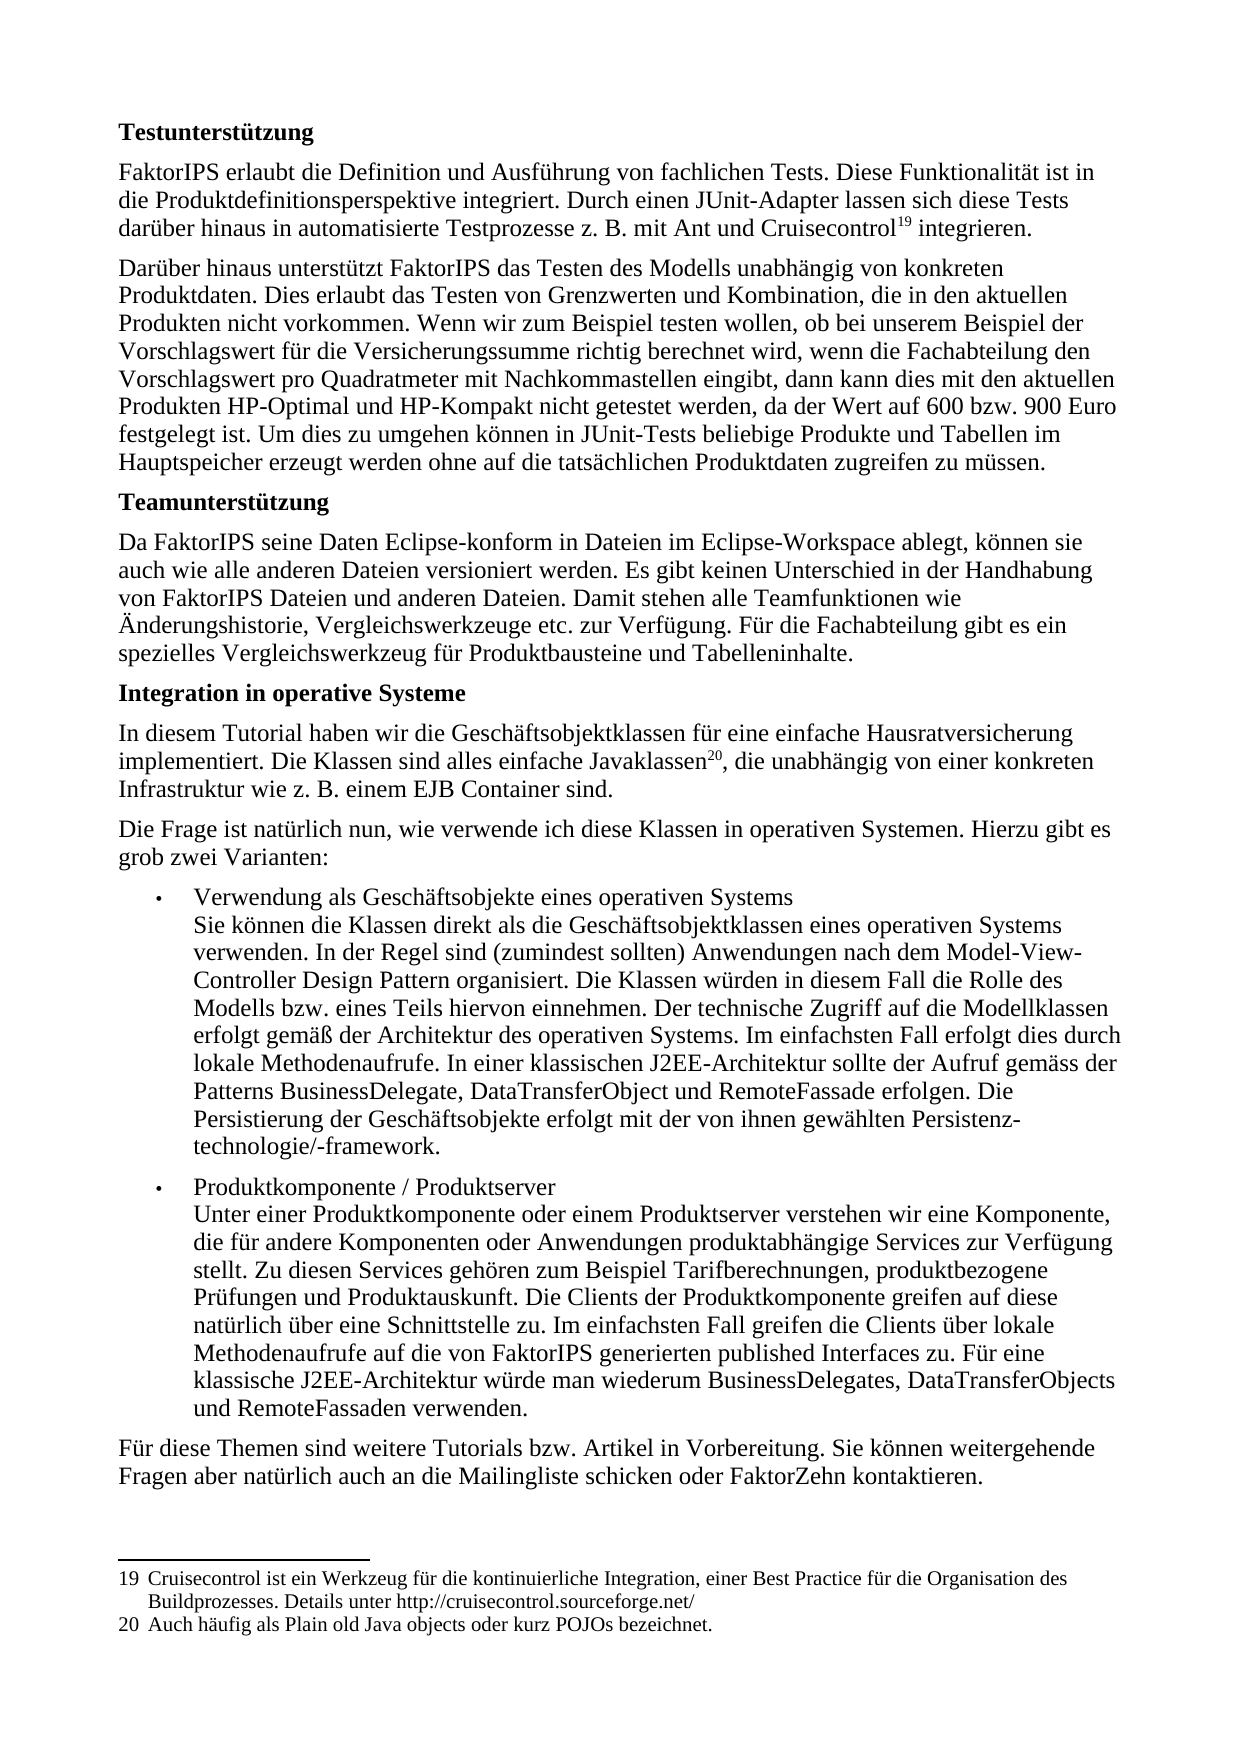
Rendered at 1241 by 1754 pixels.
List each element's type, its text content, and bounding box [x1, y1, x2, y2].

text Auch häufig als Plain old Java objects oder kurz POJOs bezeichnet. [118, 1613, 1122, 1636]
text Testunterstützung [118, 118, 1122, 146]
text Integration in operative Systeme [118, 679, 1122, 707]
text Für diese Themen sind weitere Tutorials bzw. Artikel in Vorbereitung. Sie können weitergehende Fragen aber natürlich auch an die Mailingliste schicken oder FaktorZehn kontaktieren. [118, 1434, 1122, 1490]
list Produktkomponente / Produktserver Unter einer Produktkomponente oder einem Produktserver verstehen wir eine Komponente, die für andere Komponenten oder Anwendungen produktabhängige Services zur Verfügung stellt. Zu diesen Services gehören zum Beispiel Tarifberechnungen, produktbezogene Prüfungen und Produktauskunft. Die Clients der Produktkomponente greifen auf diese natürlich über eine Schnittstelle zu. Im einfachsten Fall greifen die Clients über lokale Methodenaufrufe auf die von FaktorIPS generierten published Interfaces zu. Für eine klassische J2EE-Architektur würde man wiederum BusinessDelegates, DataTransferObjects und RemoteFassaden verwenden. [156, 1173, 1122, 1422]
text In diesem Tutorial haben wir die Geschäftsobjektklassen für eine einfache Hausratversicherung implementiert. Die Klassen sind alles einfache Javaklassen, die unabhängig von einer konkreten Infrastruktur wie z. B. einem EJB Container sind. [118, 719, 1122, 803]
text Da FaktorIPS seine Daten Eclipse-konform in Dateien im Eclipse-Workspace ablegt, können sie auch wie alle anderen Dateien versioniert werden. Es gibt keinen Unterschied in der Handhabung von FaktorIPS Dateien und anderen Dateien. Damit stehen alle Teamfunktionen wie Änderungshistorie, Vergleichswerkzeuge etc. zur Verfügung. Für die Fachabteilung gibt es ein spezielles Vergleichswerkzeug für Produktbausteine und Tabelleninhalte. [118, 528, 1122, 667]
text FaktorIPS erlaubt die Definition und Ausführung von fachlichen Tests. Diese Funktionalität ist in die Produktdefinitionsperspektive integriert. Durch einen JUnit-Adapter lassen sich diese Tests darüber hinaus in automatisierte Testprozesse z. B. mit Ant und Cruisecontrol integrieren. [118, 158, 1122, 241]
text Darüber hinaus unterstützt FaktorIPS das Testen des Modells unabhängig von konkreten Produktdaten. Dies erlaubt das Testen von Grenzwerten und Kombination, die in den aktuellen Produkten nicht vorkommen. Wenn wir zum Beispiel testen wollen, ob bei unserem Beispiel der Vorschlagswert für die Versicherungssumme richtig berechnet wird, wenn die Fachabteilung den Vorschlagswert pro Quadratmeter mit Nachkommastellen eingibt, dann kann dies mit den aktuellen Produkten HP‑Optimal und HP‑Kompakt nicht getestet werden, da der Wert auf 600 bzw. 900 Euro festgelegt ist. Um dies zu umgehen können in JUnit-Tests beliebige Produkte und Tabellen im Hauptspeicher erzeugt werden ohne auf die tatsächlichen Produktdaten zugreifen zu müssen. [118, 254, 1122, 476]
text Die Frage ist natürlich nun, wie verwende ich diese Klassen in operativen Systemen. Hierzu gibt es grob zwei Varianten: [118, 815, 1122, 871]
text Teamunterstützung [118, 488, 1122, 516]
text Cruisecontrol ist ein Werkzeug für die kontinuierliche Integration, einer Best Practice für die Organisation des Buildprozesses. Details unter http://cruisecontrol.sourceforge.net/ [118, 1566, 1122, 1613]
list Verwendung als Geschäftsobjekte eines operativen Systems Sie können die Klassen direkt als die Geschäftsobjektklassen eines operativen Systems verwenden. In der Regel sind (zumindest sollten) Anwendungen nach dem Model-View-Controller Design Pattern organisiert. Die Klassen würden in diesem Fall die Rolle des Modells bzw. eines Teils hiervon einnehmen. Der technische Zugriff auf die Modellklassen erfolgt gemäß der Architektur des operativen Systems. Im einfachsten Fall erfolgt dies durch lokale Methodenaufrufe. In einer klassischen J2EE-Architektur sollte der Aufruf gemäss der Patterns BusinessDelegate, DataTransferObject und RemoteFassade erfolgen. Die Persistierung der Geschäftsobjekte erfolgt mit der von ihnen gewählten Persistenz-technologie/-framework. [156, 883, 1122, 1160]
